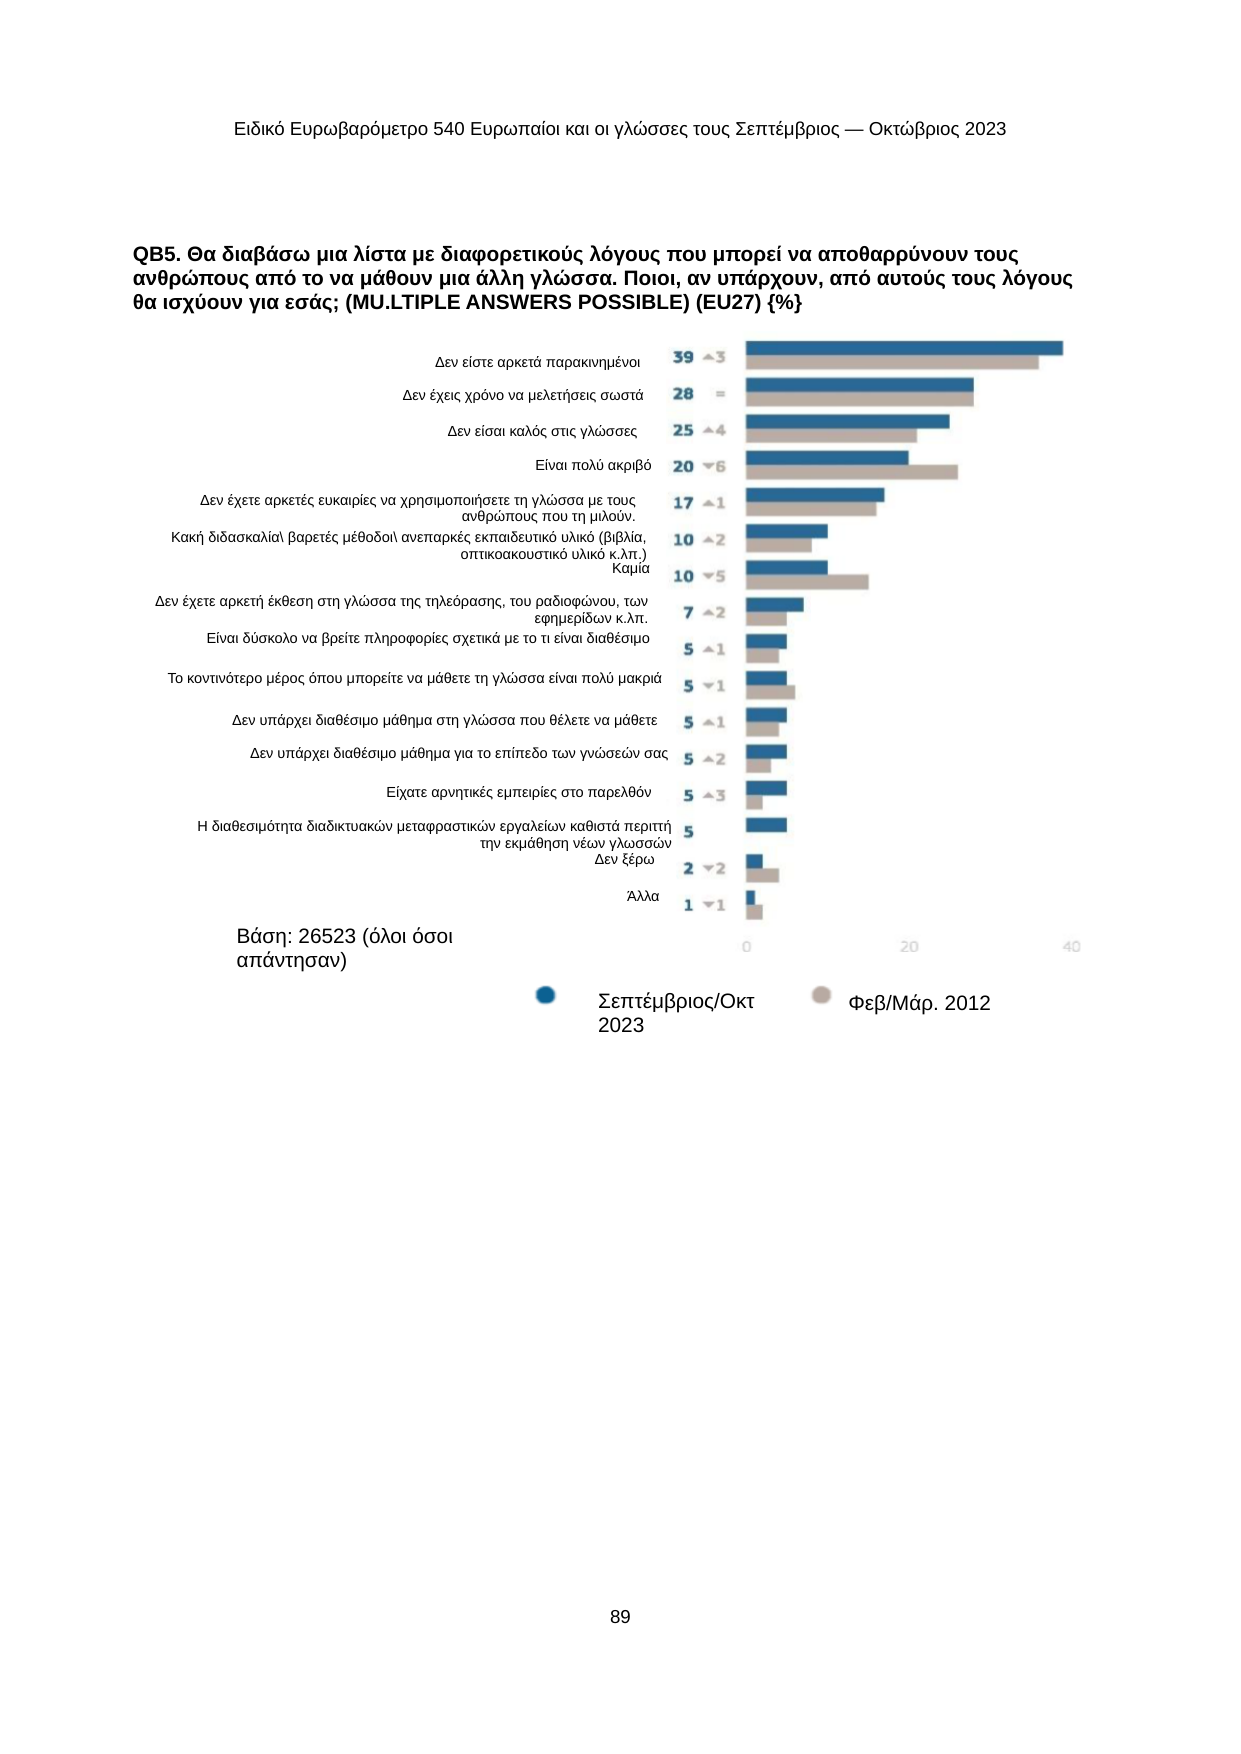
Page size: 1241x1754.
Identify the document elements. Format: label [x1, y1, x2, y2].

picture [666, 323, 1127, 952]
picture [526, 968, 837, 1018]
